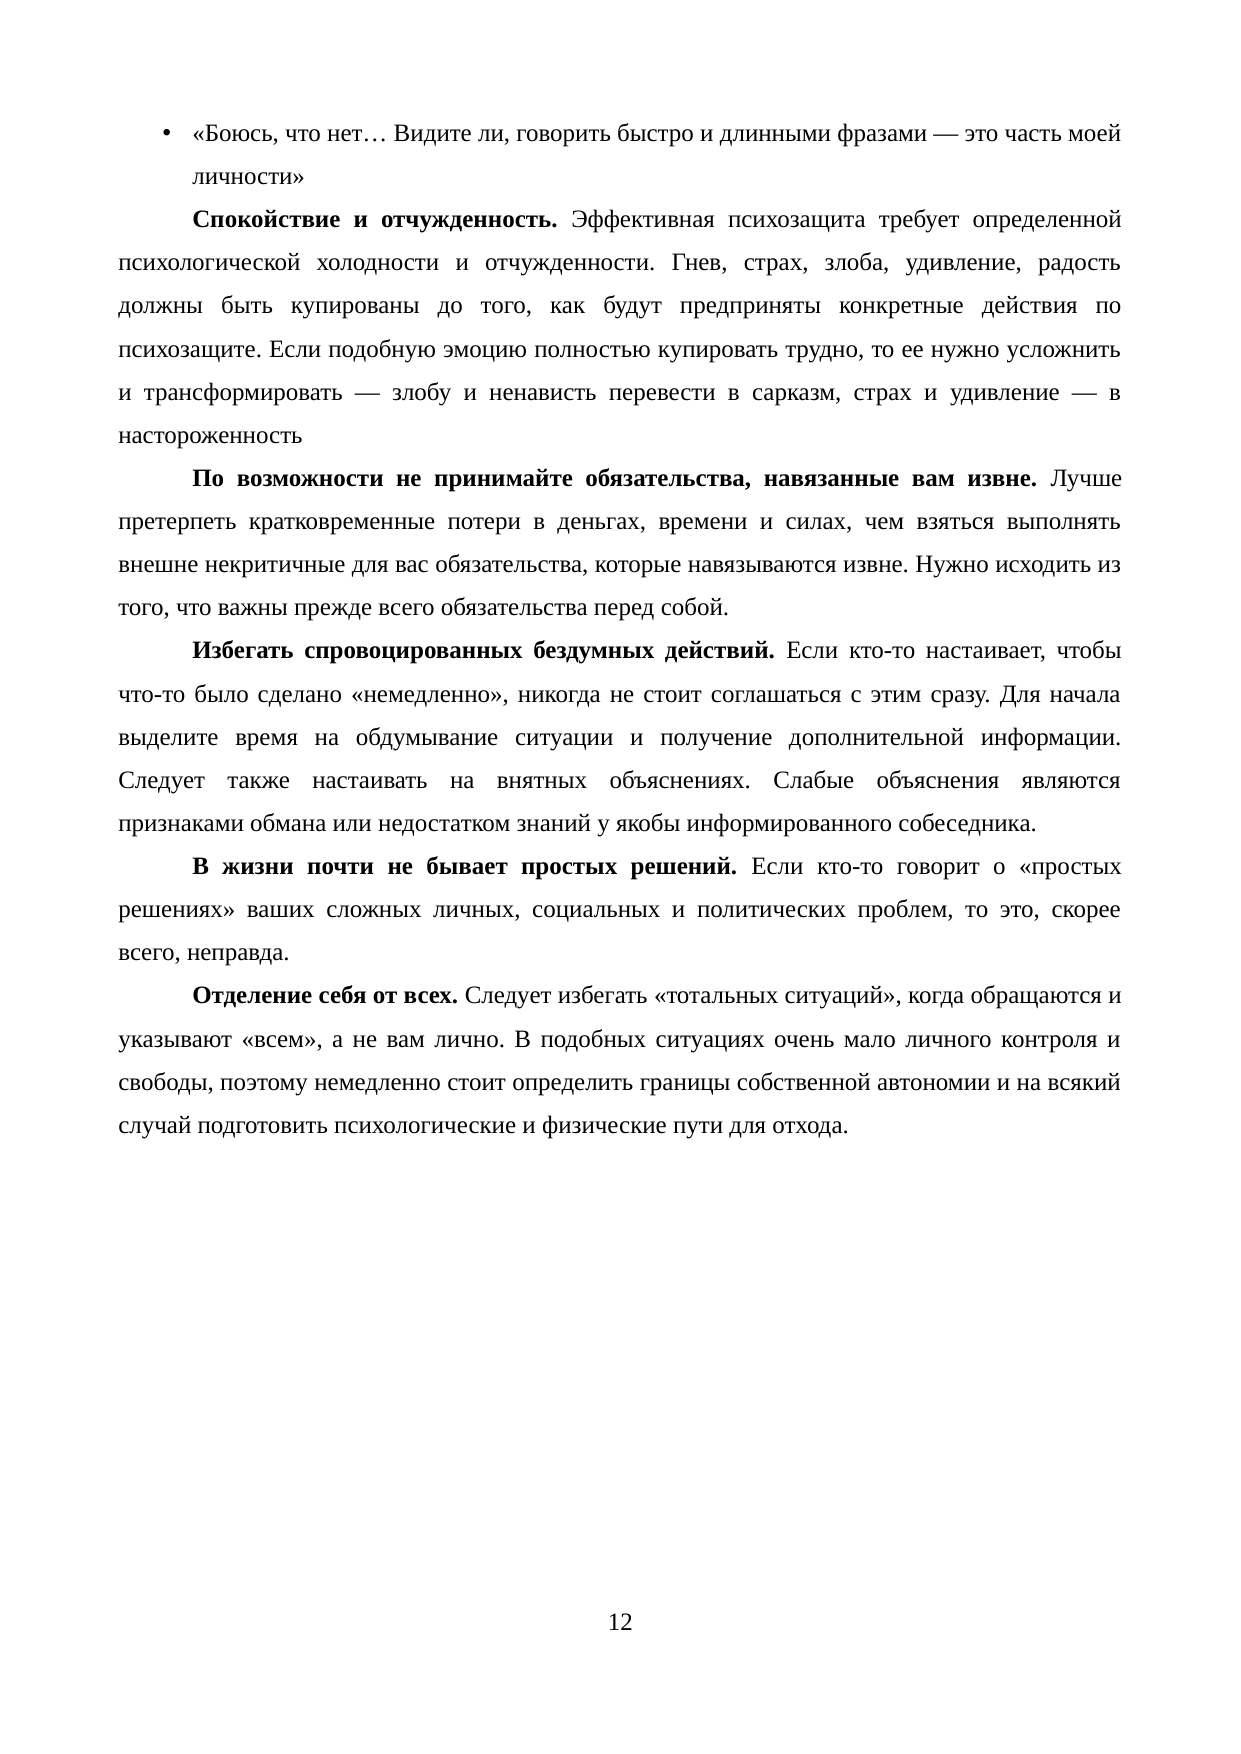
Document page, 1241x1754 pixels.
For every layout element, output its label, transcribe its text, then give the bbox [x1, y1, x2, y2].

text По возможности не принимайте обязательства, навязанные вам извне. Лучше претерпеть кратковременные потери в деньгах, времени и силах, чем взяться выполнять внешне некритичные для вас обязательства, которые навязываются извне. Нужно исходить из того, что важны прежде всего обязательства перед собой. [118, 463, 1122, 621]
text Отделение себя от всех. Следует избегать «тотальных ситуаций», когда обращаются и указывают «всем», а не вам лично. В подобных ситуациях очень мало личного контроля и свободы, поэтому немедленно стоит определить границы собственной автономии и на всякий случай подготовить психологические и физические пути для отхода. [118, 981, 1122, 1139]
text В жизни почти не бывает простых решений. Если кто-то говорит о «простых решениях» ваших сложных личных, социальных и политических проблем, то это, скорее всего, неправда. [118, 851, 1122, 966]
text Спокойствие и отчужденность. Эффективная психозащита требует определенной психологической холодности и отчужденности. Гнев, страх, злоба, удивление, радость должны быть купированы до того, как будут предприняты конкретные действия по психозащите. Если подобную эмоцию полностью купировать трудно, то ее нужно усложнить и трансформировать — злобу и ненависть перевести в сарказм, страх и удивление — в настороженность [118, 204, 1122, 449]
list «Боюсь, что нет… Видите ли, говорить быстро и длинными фразами — это часть моей личности» [162, 118, 1122, 190]
text Избегать спровоцированных бездумных действий. Если кто-то настаивает, чтобы что-то было сделано «немедленно», никогда не стоит соглашаться с этим сразу. Для начала выделите время на обдумывание ситуации и получение дополнительной информации. Следует также настаивать на внятных объяснениях. Слабые объяснения являются признаками обмана или недостатком знаний у якобы информированного собеседника. [118, 636, 1122, 837]
